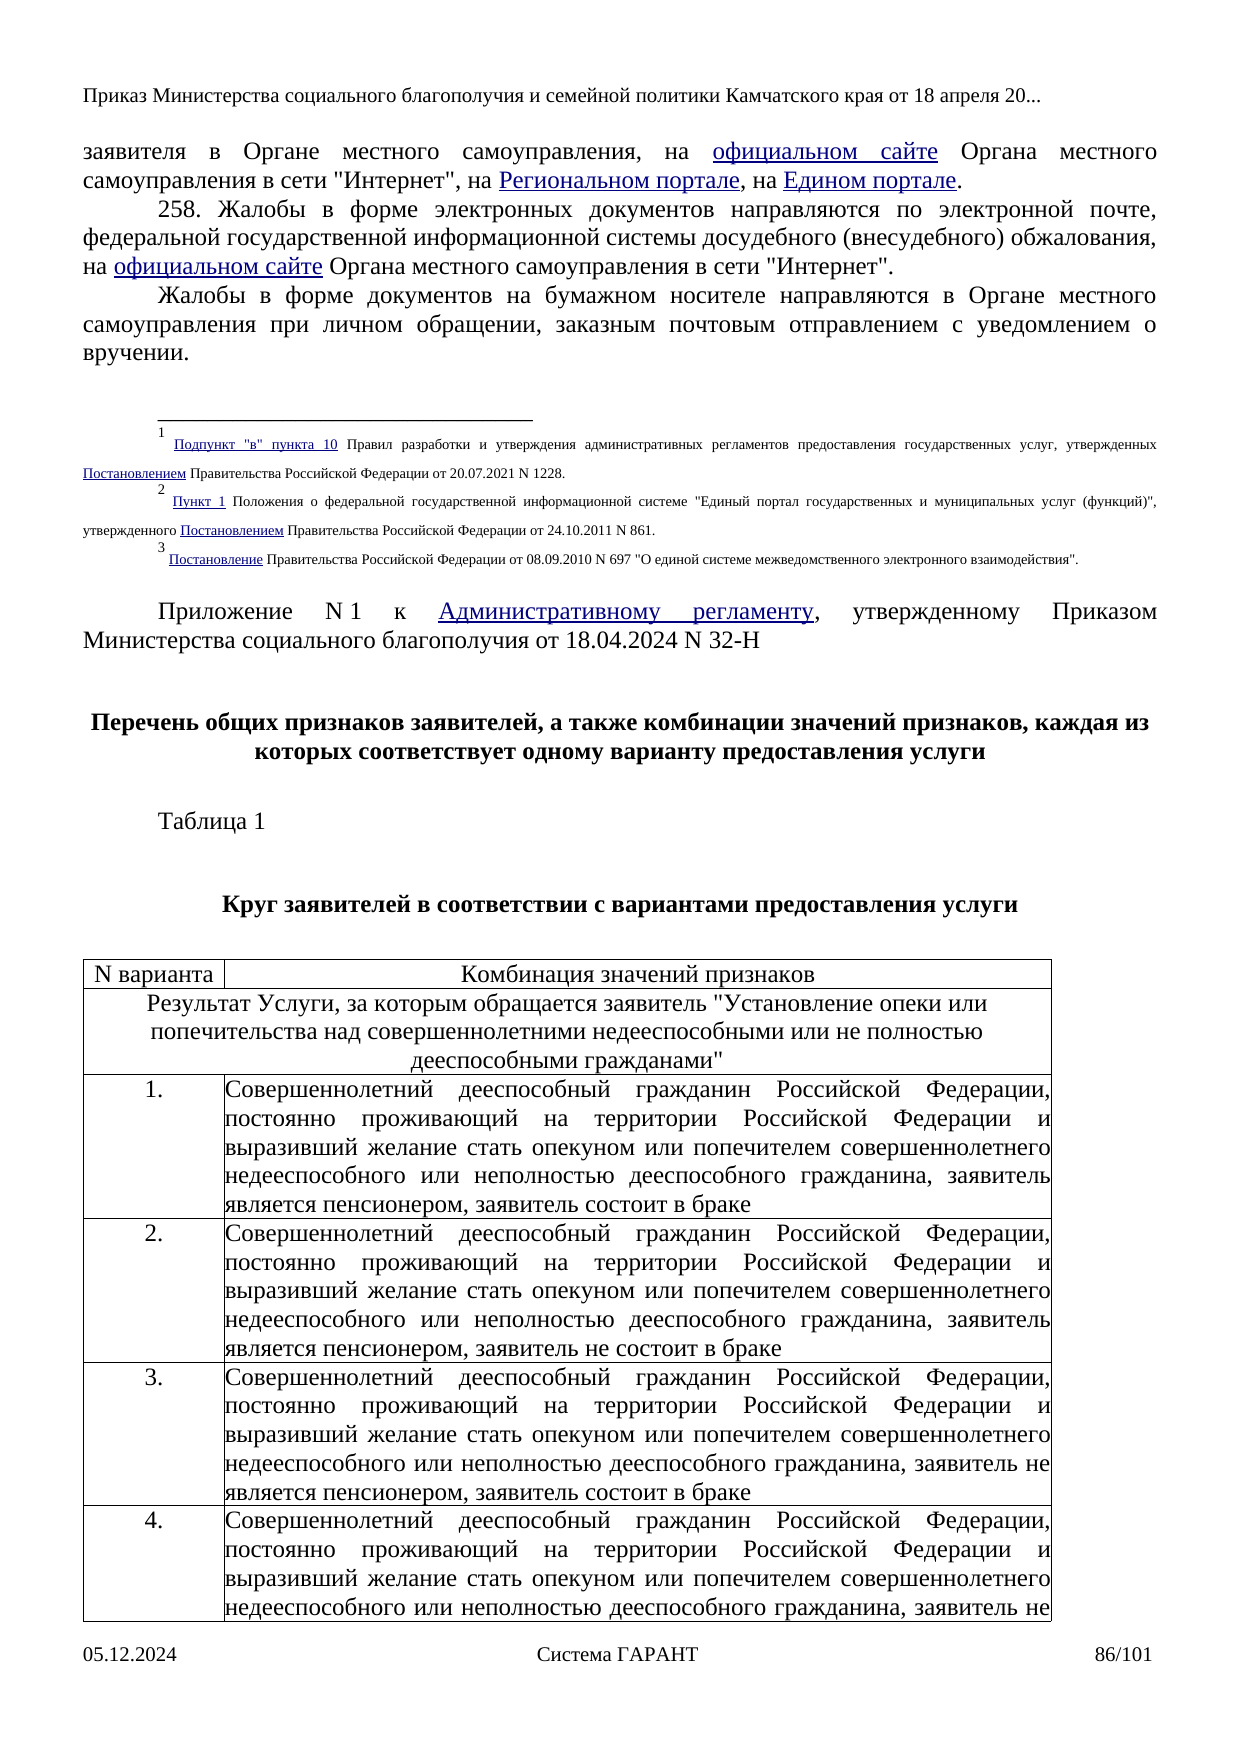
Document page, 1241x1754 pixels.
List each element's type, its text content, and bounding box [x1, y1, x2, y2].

text 2 Пункт 1 Положения о федеральной государственной информационной системе "Единый портал государственных и муниципальных услуг (функций)", утвержденного Постановлением Правительства Российской Федерации от 24.10.2011 N 861. [83, 481, 1157, 539]
table_cell 3. [84, 1363, 224, 1505]
table_cell Совершеннолетний дееспособный гражданин Российской Федерации, постоянно проживающий на территории Российской Федерации и выразивший желание стать опекуном или попечителем совершеннолетнего недееспособного или неполностью дееспособного гражданина, заявитель является пенсионером, заявитель не состоит в браке [225, 1219, 1051, 1362]
table_header Комбинация значений признаков [225, 960, 1051, 988]
text 3 Постановление Правительства Российской Федерации от 08.09.2010 N 697 "О единой системе межведомственного электронного взаимодействия". [83, 539, 1157, 567]
table_header N варианта [84, 960, 224, 988]
table_cell Результат Услуги, за которым обращается заявитель "Установление опеки или попечительства над совершеннолетними недееспособными или не полностью дееспособными гражданами" [84, 989, 1051, 1074]
table_cell Совершеннолетний дееспособный гражданин Российской Федерации, постоянно проживающий на территории Российской Федерации и выразивший желание стать опекуном или попечителем совершеннолетнего недееспособного или неполностью дееспособного гражданина, заявитель является пенсионером, заявитель состоит в браке [225, 1075, 1051, 1218]
subtitle Круг заявителей в соответствии с вариантами предоставления услуги [83, 889, 1157, 917]
text ______________________________ [83, 395, 1157, 424]
table_cell 2. [84, 1219, 224, 1362]
text заявителя в Органе местного самоуправления, на официальном сайте Органа местного самоуправления в сети "Интернет", на Региональном портале, на Едином портале. [83, 136, 1157, 194]
table_cell Совершеннолетний дееспособный гражданин Российской Федерации, постоянно проживающий на территории Российской Федерации и выразивший желание стать опекуном или попечителем совершеннолетнего недееспособного или неполностью дееспособного гражданина, заявитель не является пенсионером, заявитель состоит в браке [225, 1363, 1051, 1505]
text 1 Подпункт "в" пункта 10 Правил разработки и утверждения административных регламентов предоставления государственных услуг, утвержденных Постановлением Правительства Российской Федерации от 20.07.2021 N 1228. [83, 424, 1157, 481]
text Жалобы в форме документов на бумажном носителе направляются в Органе местного самоуправления при личном обращении, заказным почтовым отправлением с уведомлением о вручении. [83, 280, 1157, 366]
table_cell Совершеннолетний дееспособный гражданин Российской Федерации, постоянно проживающий на территории Российской Федерации и выразивший желание стать опекуном или попечителем совершеннолетнего недееспособного или неполностью дееспособного гражданина, заявитель не [225, 1506, 1051, 1621]
text 258. Жалобы в форме электронных документов направляются по электронной почте, федеральной государственной информационной системы досудебного (внесудебного) обжалования, на официальном сайте Органа местного самоуправления в сети "Интернет". [83, 194, 1157, 280]
text Приложение N 1 к Административному регламенту, утвержденному Приказом Министерства социального благополучия от 18.04.2024 N 32-Н [83, 596, 1157, 654]
text Таблица 1 [83, 806, 1157, 835]
subtitle Перечень общих признаков заявителей, а также комбинации значений признаков, каждая из которых соответствует одному варианту предоставления услуги [83, 707, 1157, 765]
table_cell 4. [84, 1506, 224, 1621]
table_cell 1. [84, 1075, 224, 1218]
